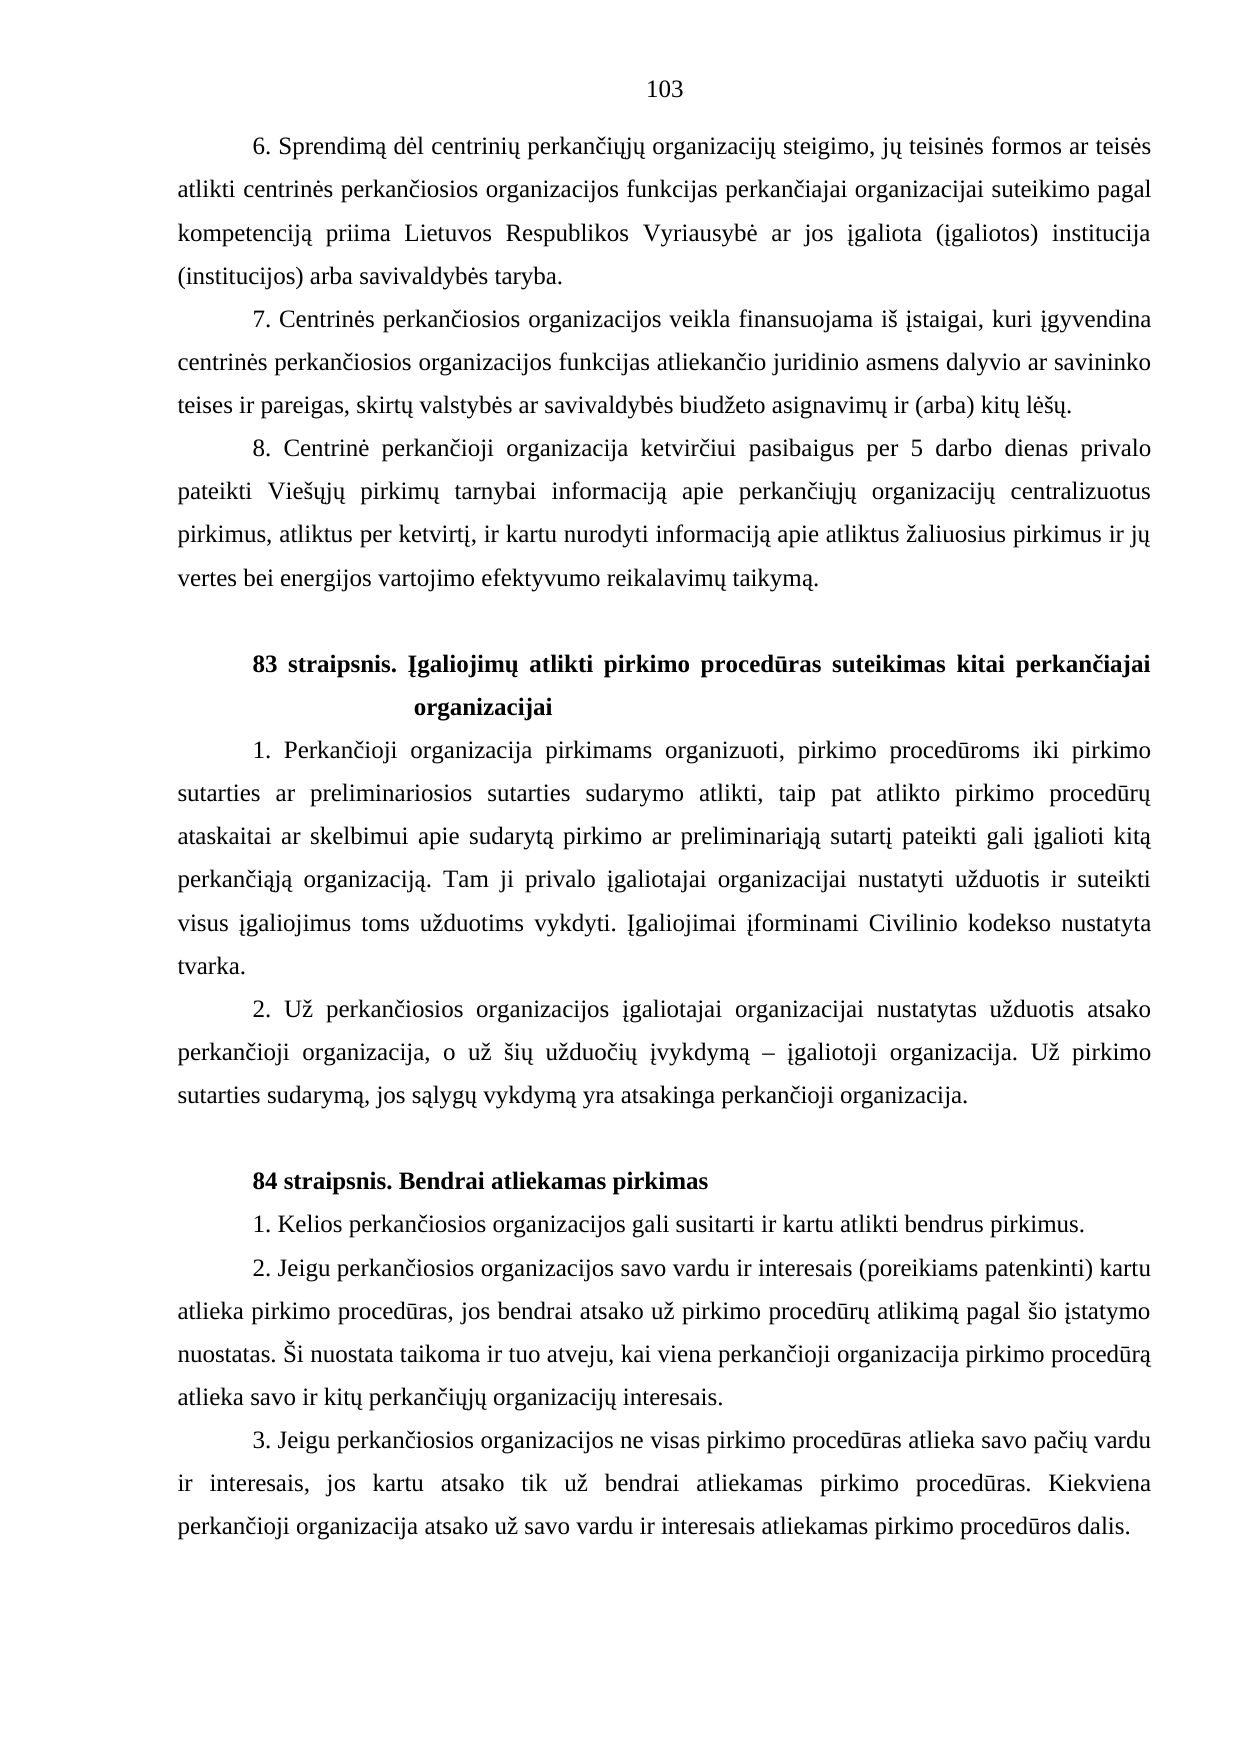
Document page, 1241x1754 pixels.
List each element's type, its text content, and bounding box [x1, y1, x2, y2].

text 1. Kelios perkančiosios organizacijos gali susitarti ir kartu atlikti bendrus pirkimus. [177, 1209, 1152, 1238]
text 83 straipsnis. Įgaliojimų atlikti pirkimo procedūras suteikimas kitai perkančiajai organizacijai [252, 649, 1152, 721]
text 84 straipsnis. Bendrai atliekamas pirkimas [177, 1166, 1152, 1195]
text 2. Jeigu perkančiosios organizacijos savo vardu ir interesais (poreikiams patenkinti) kartu atlieka pirkimo procedūras, jos bendrai atsako už pirkimo procedūrų atlikimą pagal šio įstatymo nuostatas. Ši nuostata taikoma ir tuo atveju, kai viena perkančioji organizacija pirkimo procedūrą atlieka savo ir kitų perkančiųjų organizacijų interesais. [177, 1253, 1152, 1411]
text 1. Perkančioji organizacija pirkimams organizuoti, pirkimo procedūroms iki pirkimo sutarties ar preliminariosios sutarties sudarymo atlikti, taip pat atlikto pirkimo procedūrų ataskaitai ar skelbimui apie sudarytą pirkimo ar preliminariąją sutartį pateikti gali įgalioti kitą perkančiąją organizaciją. Tam ji privalo įgaliotajai organizacijai nustatyti užduotis ir suteikti visus įgaliojimus toms užduotims vykdyti. Įgaliojimai įforminami Civilinio kodekso nustatyta tvarka. [177, 735, 1152, 979]
text 7. Centrinės perkančiosios organizacijos veikla finansuojama iš įstaigai, kuri įgyvendina centrinės perkančiosios organizacijos funkcijas atliekančio juridinio asmens dalyvio ar savininko teises ir pareigas, skirtų valstybės ar savivaldybės biudžeto asignavimų ir (arba) kitų lėšų. [177, 304, 1152, 419]
text 6. Sprendimą dėl centrinių perkančiųjų organizacijų steigimo, jų teisinės formos ar teisės atlikti centrinės perkančiosios organizacijos funkcijas perkančiajai organizacijai suteikimo pagal kompetenciją priima Lietuvos Respublikos Vyriausybė ar jos įgaliota (įgaliotos) institucija (institucijos) arba savivaldybės taryba. [177, 131, 1152, 289]
text 8. Centrinė perkančioji organizacija ketvirčiui pasibaigus per 5 darbo dienas privalo pateikti Viešųjų pirkimų tarnybai informaciją apie perkančiųjų organizacijų centralizuotus pirkimus, atliktus per ketvirtį, ir kartu nurodyti informaciją apie atliktus žaliuosius pirkimus ir jų vertes bei energijos vartojimo efektyvumo reikalavimų taikymą. [177, 433, 1152, 591]
text 3. Jeigu perkančiosios organizacijos ne visas pirkimo procedūras atlieka savo pačių vardu ir interesais, jos kartu atsako tik už bendrai atliekamas pirkimo procedūras. Kiekviena perkančioji organizacija atsako už savo vardu ir interesais atliekamas pirkimo procedūros dalis. [177, 1425, 1152, 1540]
text 2. Už perkančiosios organizacijos įgaliotajai organizacijai nustatytas užduotis atsako perkančioji organizacija, o už šių užduočių įvykdymą – įgaliotoji organizacija. Už pirkimo sutarties sudarymą, jos sąlygų vykdymą yra atsakinga perkančioji organizacija. [177, 994, 1152, 1109]
